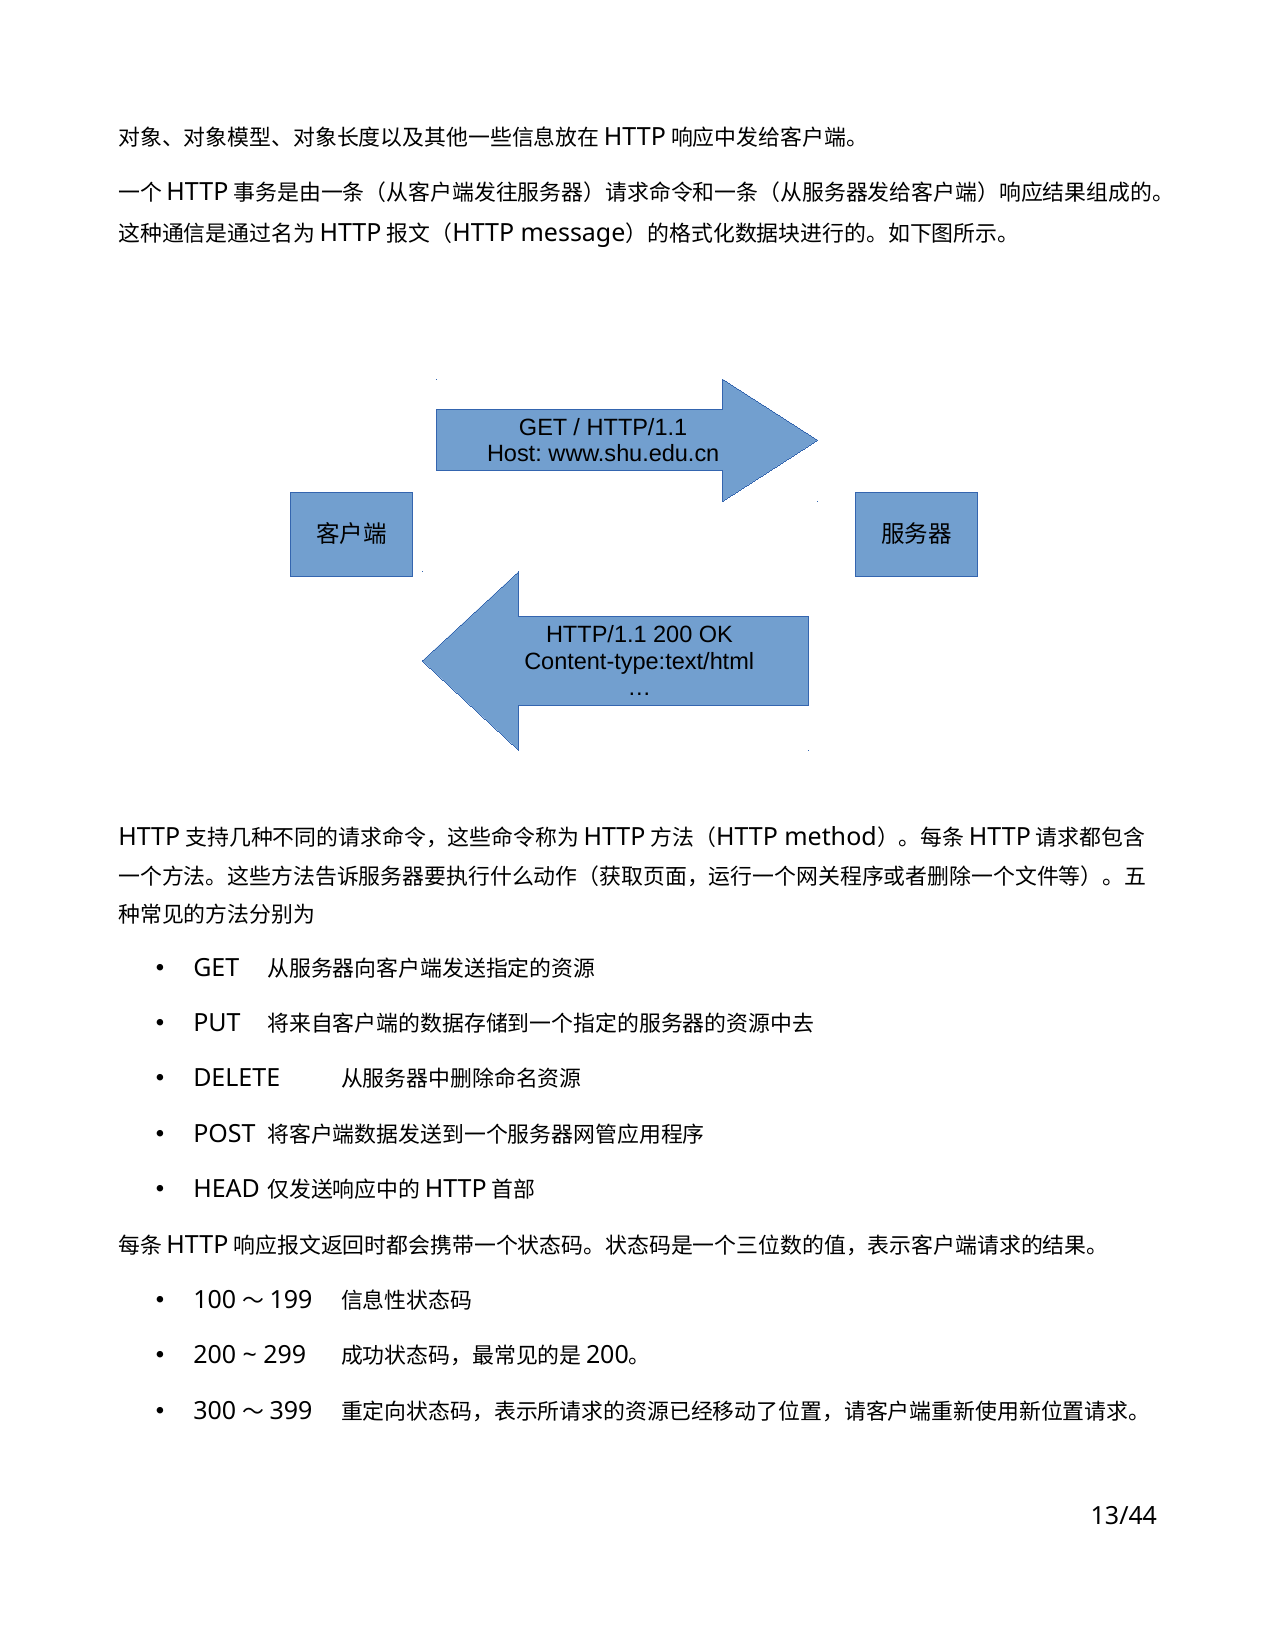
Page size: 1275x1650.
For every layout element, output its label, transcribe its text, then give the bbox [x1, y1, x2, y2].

text 对象、对象模型、对象长度以及其他一些信息放在HTTP响应中发给客户端。 [118, 118, 1157, 152]
list 300 ～ 399 重定向状态码，表示所请求的资源已经移动了位置，请客户端重新使用新位置请求。 [156, 1392, 1157, 1427]
list DELETE 从服务器中删除命名资源 [156, 1060, 1157, 1094]
list POST 将客户端数据发送到一个服务器网管应用程序 [156, 1115, 1157, 1149]
text HTTP支持几种不同的请求命令，这些命令称为HTTP方法（HTTP method）。每条HTTP请求都包含一个方法。这些方法告诉服务器要执行什么动作（获取页面，运行一个网关程序或者删除一个文件等）。五种常见的方法分别为 [118, 325, 1157, 928]
list PUT 将来自客户端的数据存储到一个指定的服务器的资源中去 [156, 1004, 1157, 1039]
text 每条HTTP响应报文返回时都会携带一个状态码。状态码是一个三位数的值，表示客户端请求的结果。 [118, 1226, 1157, 1260]
list 100 ～ 199 信息性状态码 [156, 1282, 1157, 1316]
list HEAD 仅发送响应中的HTTP首部 [156, 1171, 1157, 1205]
list GET 从服务器向客户端发送指定的资源 [156, 949, 1157, 983]
list 200 ~ 299 成功状态码，最常见的是200。 [156, 1337, 1157, 1371]
text 一个HTTP事务是由一条（从客户端发往服务器）请求命令和一条（从服务器发给客户端）响应结果组成的。这种通信是通过名为HTTP报文（HTTP message）的格式化数据块进行的。如下图所示。 [118, 173, 1157, 248]
